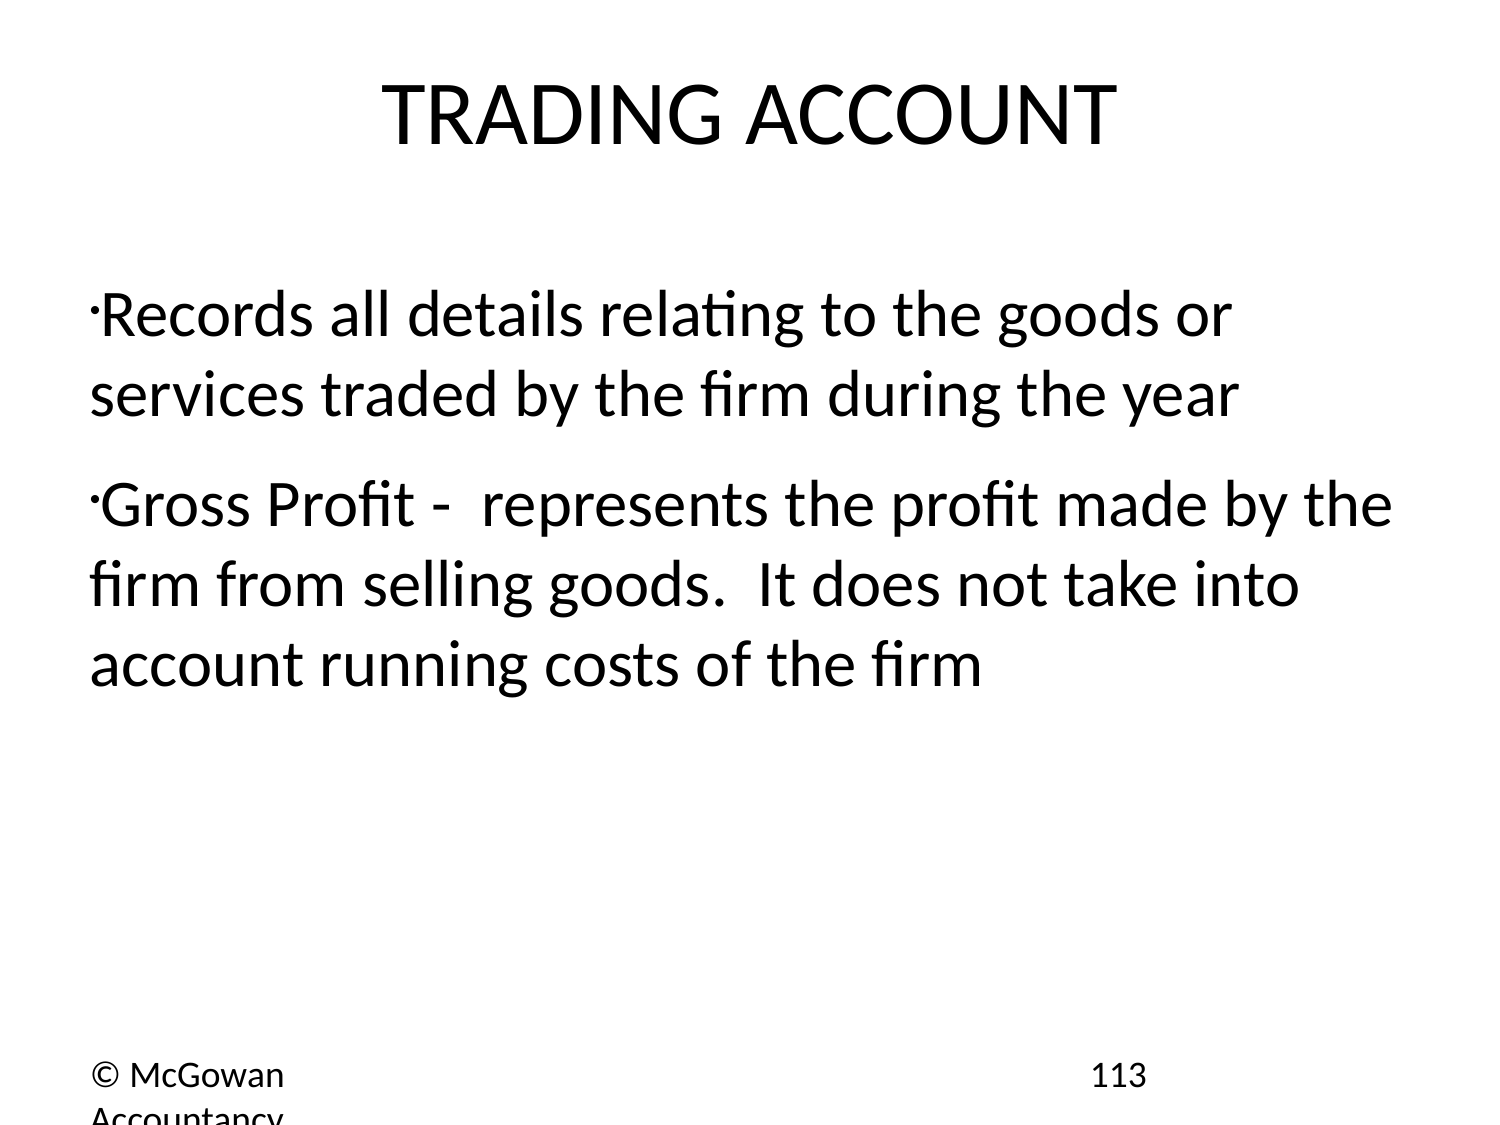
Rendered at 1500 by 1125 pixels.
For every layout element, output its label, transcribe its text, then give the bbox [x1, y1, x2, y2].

text_box © McGowan Accountancy Services [75, 1042, 425, 1103]
text_box [1074, 1042, 1425, 1103]
title TRADING ACCOUNT [75, 45, 1425, 233]
list Records all details relating to the goods or services traded by the firm during the year Gross Profit - represents the profit made by the firm from selling goods. It does not take into account running costs of the firm [75, 262, 1425, 1005]
